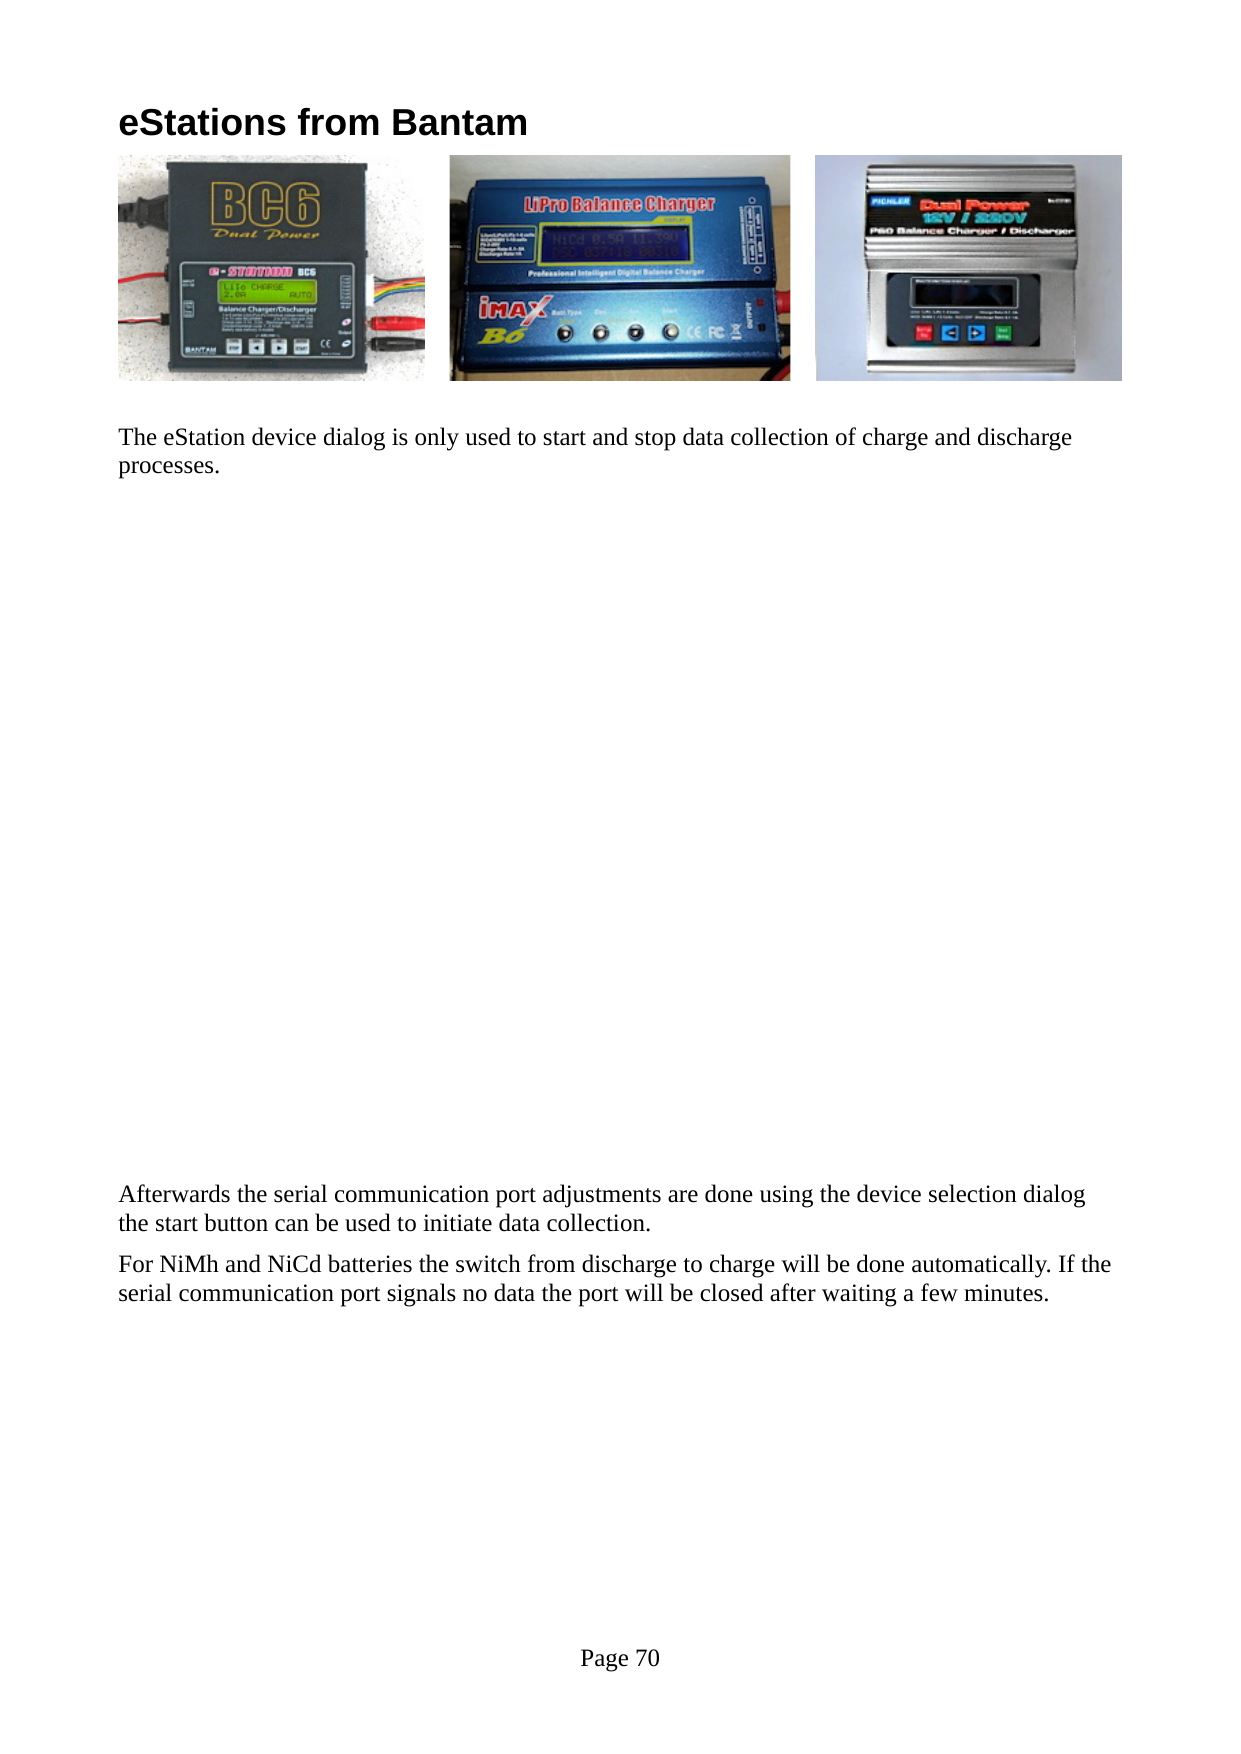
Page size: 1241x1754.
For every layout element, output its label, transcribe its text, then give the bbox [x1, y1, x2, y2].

picture [118, 155, 425, 381]
text The eStation device dialog is only used to start and stop data collection of charge and discharge processes. [118, 422, 1122, 479]
text Afterwards the serial communication port adjustments are done using the device selection dialog the start button can be used to initiate data collection. [118, 1179, 1122, 1237]
picture [449, 155, 791, 381]
subtitle eStations from Bantam [118, 100, 1122, 143]
picture [815, 155, 1122, 381]
text For NiMh and NiCd batteries the switch from discharge to charge will be done automatically. If the serial communication port signals no data the port will be closed after waiting a few minutes. [118, 1249, 1122, 1307]
